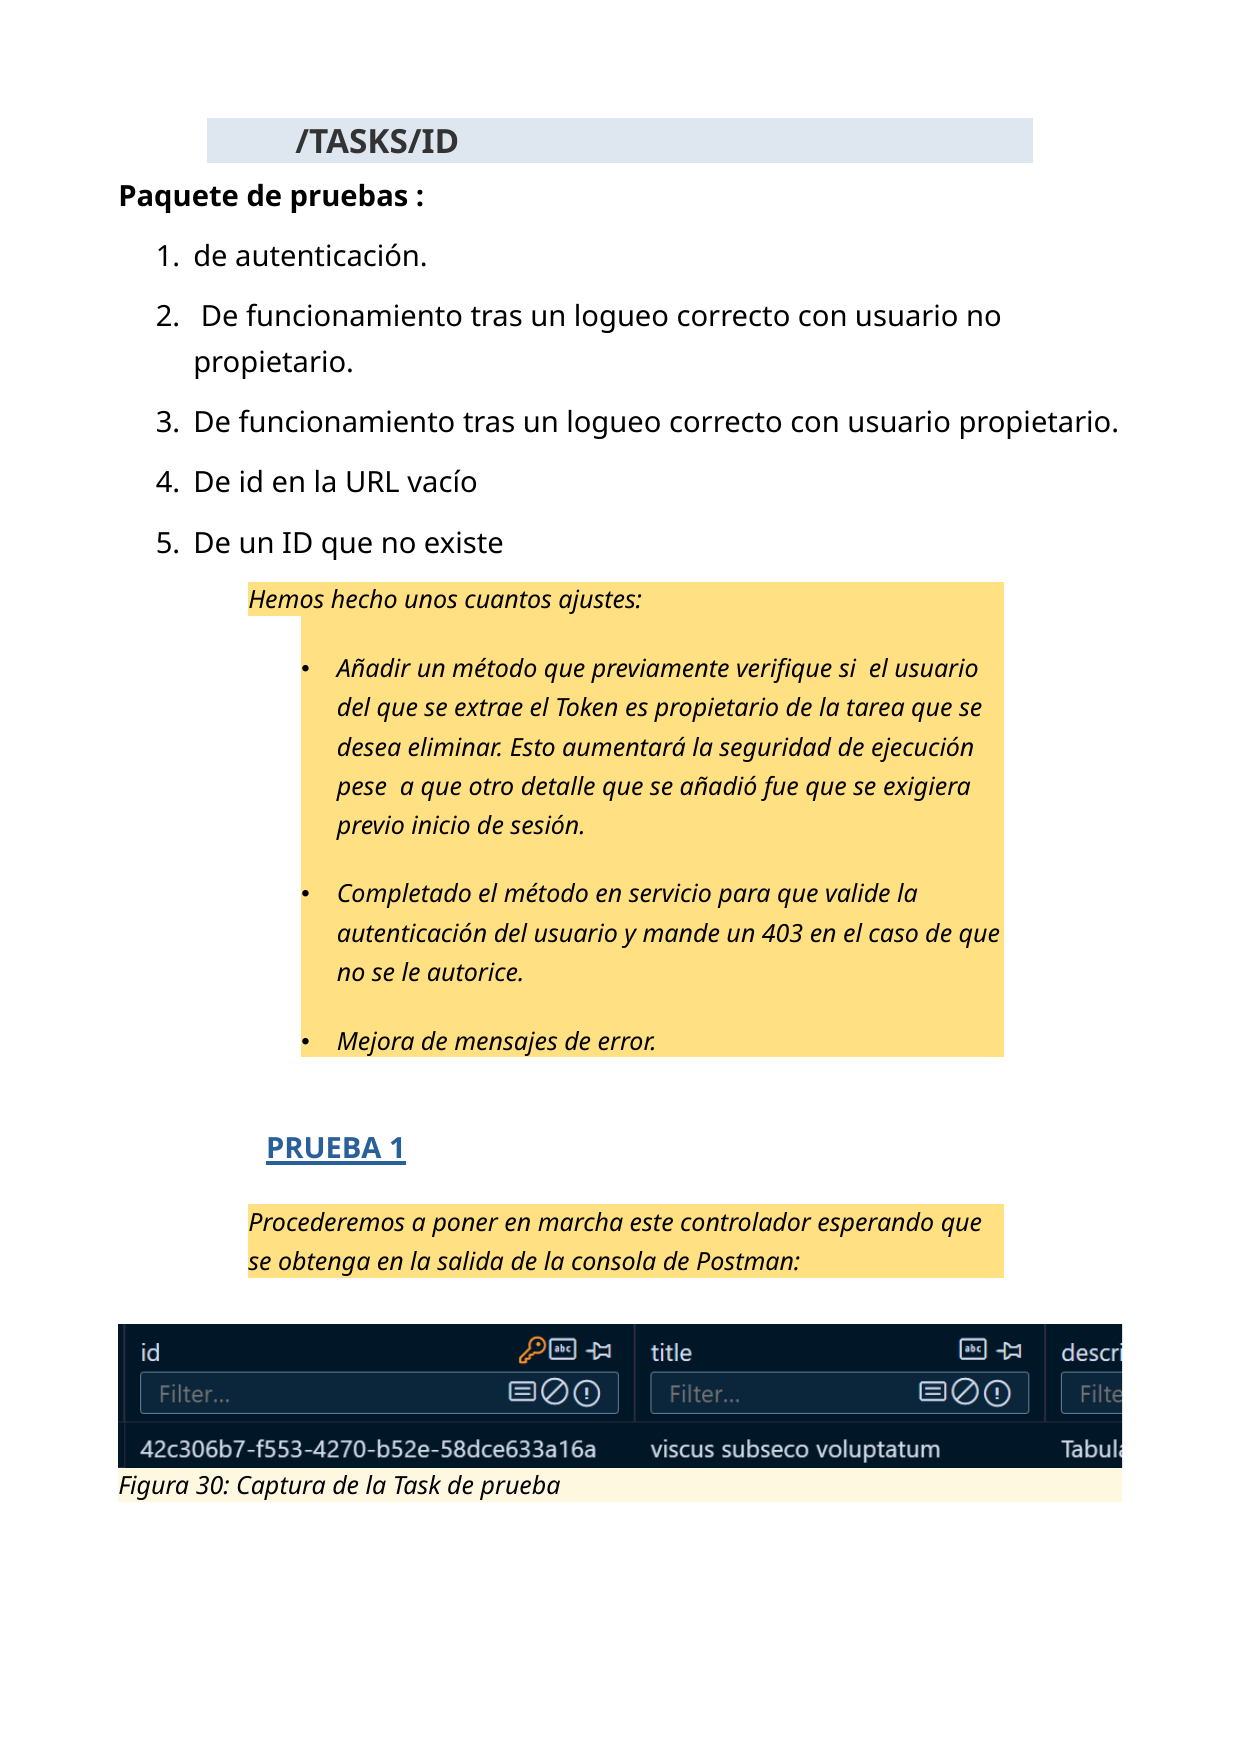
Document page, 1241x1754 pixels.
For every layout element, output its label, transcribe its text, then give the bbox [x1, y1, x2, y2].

text Figura 30: Captura de la Task de prueba [118, 1468, 1122, 1502]
list De id en la URL vacío [156, 462, 1122, 501]
picture [118, 1324, 1123, 1468]
text Hemos hecho unos cuantos ajustes: [248, 582, 1004, 616]
text Procederemos a poner en marcha este controlador esperando que se obtenga en la salida de la consola de Postman: [248, 1204, 1004, 1278]
subtitle PRUEBA 1 [266, 1127, 1033, 1167]
list De un ID que no existe [156, 522, 1122, 562]
list De funcionamiento tras un logueo correcto con usuario propietario. [156, 402, 1122, 441]
text Paquete de pruebas : [118, 175, 1122, 215]
list De funcionamiento tras un logueo correcto con usuario no propietario. [156, 296, 1122, 381]
subtitle /TASKS/ID [207, 118, 1033, 163]
list Completado el método en servicio para que valide la autenticación del usuario y mande un 403 en el caso de que no se le autorice. [301, 876, 1004, 988]
list de autenticación. [156, 236, 1122, 275]
list Añadir un método que previamente verifique si el usuario del que se extrae el Token es propietario de la tarea que se desea eliminar. Esto aumentará la seguridad de ejecución pese a que otro detalle que se añadió fue que se exigiera previo inicio de sesión. [301, 651, 1004, 842]
list Mejora de mensajes de error. [301, 1023, 1004, 1057]
